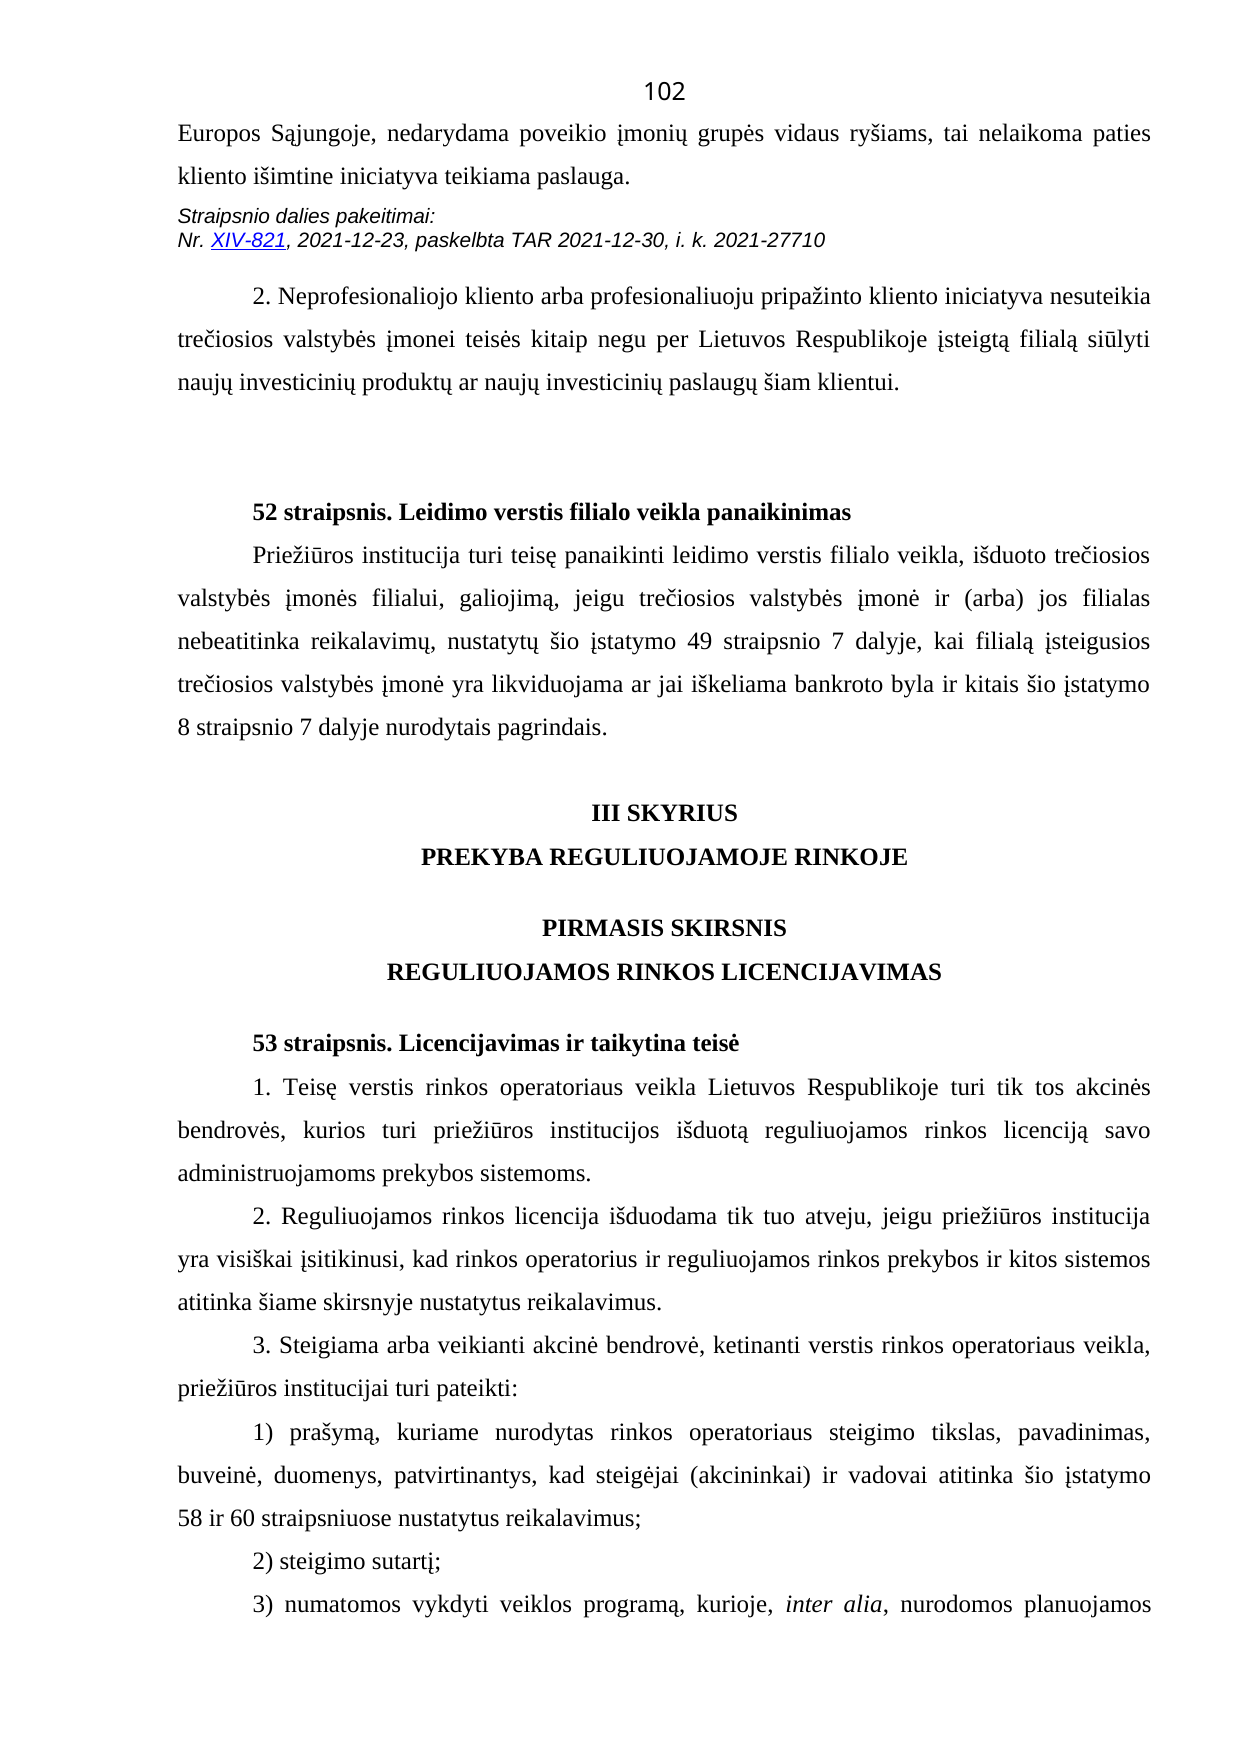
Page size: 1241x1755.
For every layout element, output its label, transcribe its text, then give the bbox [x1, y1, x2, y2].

text Straipsnio dalies pakeitimai: [177, 204, 1152, 228]
text 1) prašymą, kuriame nurodytas rinkos operatoriaus steigimo tikslas, pavadinimas, buveinė, duomenys, patvirtinantys, kad steigėjai (akcininkai) ir vadovai atitinka šio įstatymo 58 ir 60 straipsniuose nustatytus reikalavimus; [177, 1417, 1152, 1532]
text PIRMASIS SKIRSNIS [177, 913, 1152, 942]
text REGULIUOJAMOS RINKOS LICENCIJAVIMAS [177, 957, 1152, 985]
text 3. Steigiama arba veikianti akcinė bendrovė, ketinanti verstis rinkos operatoriaus veikla, priežiūros institucijai turi pateikti: [177, 1330, 1152, 1402]
text Priežiūros institucija turi teisę panaikinti leidimo verstis filialo veikla, išduoto trečiosios valstybės įmonės filialui, galiojimą, jeigu trečiosios valstybės įmonė ir (arba) jos filialas nebeatitinka reikalavimų, nustatytų šio įstatymo 49 straipsnio 7 dalyje, kai filialą įsteigusios trečiosios valstybės įmonė yra likviduojama ar jai iškeliama bankroto byla ir kitais šio įstatymo 8 straipsnio 7 dalyje nurodytais pagrindais. [177, 540, 1152, 741]
text III SKYRIUS [177, 798, 1152, 827]
text 1. Teisę verstis rinkos operatoriaus veikla Lietuvos Respublikoje turi tik tos akcinės bendrovės, kurios turi priežiūros institucijos išduotą reguliuojamos rinkos licenciją savo administruojamoms prekybos sistemoms. [177, 1072, 1152, 1187]
text 53 straipsnis. Licencijavimas ir taikytina teisė [177, 1028, 1152, 1057]
text PREKYBA REGULIUOJAMOJE RINKOJE [177, 842, 1152, 870]
text Europos Sąjungoje, nedarydama poveikio įmonių grupės vidaus ryšiams, tai nelaikoma paties kliento išimtine iniciatyva teikiama paslauga. [177, 118, 1152, 190]
text 2. Reguliuojamos rinkos licencija išduodama tik tuo atveju, jeigu priežiūros institucija yra visiškai įsitikinusi, kad rinkos operatorius ir reguliuojamos rinkos prekybos ir kitos sistemos atitinka šiame skirsnyje nustatytus reikalavimus. [177, 1201, 1152, 1316]
text 52 straipsnis. Leidimo verstis filialo veikla panaikinimas [177, 497, 1152, 525]
text Nr. XIV-821, 2021-12-23, paskelbta TAR 2021-12-30, i. k. 2021-27710 [177, 228, 1152, 252]
text 2. Neprofesionaliojo kliento arba profesionaliuoju pripažinto kliento iniciatyva nesuteikia trečiosios valstybės įmonei teisės kitaip negu per Lietuvos Respublikoje įsteigtą filialą siūlyti naujų investicinių produktų ar naujų investicinių paslaugų šiam klientui. [177, 281, 1152, 396]
text 2) steigimo sutartį; [177, 1546, 1152, 1575]
text 3) numatomos vykdyti veiklos programą, kurioje, inter alia, nurodomos planuojamos [177, 1589, 1152, 1618]
